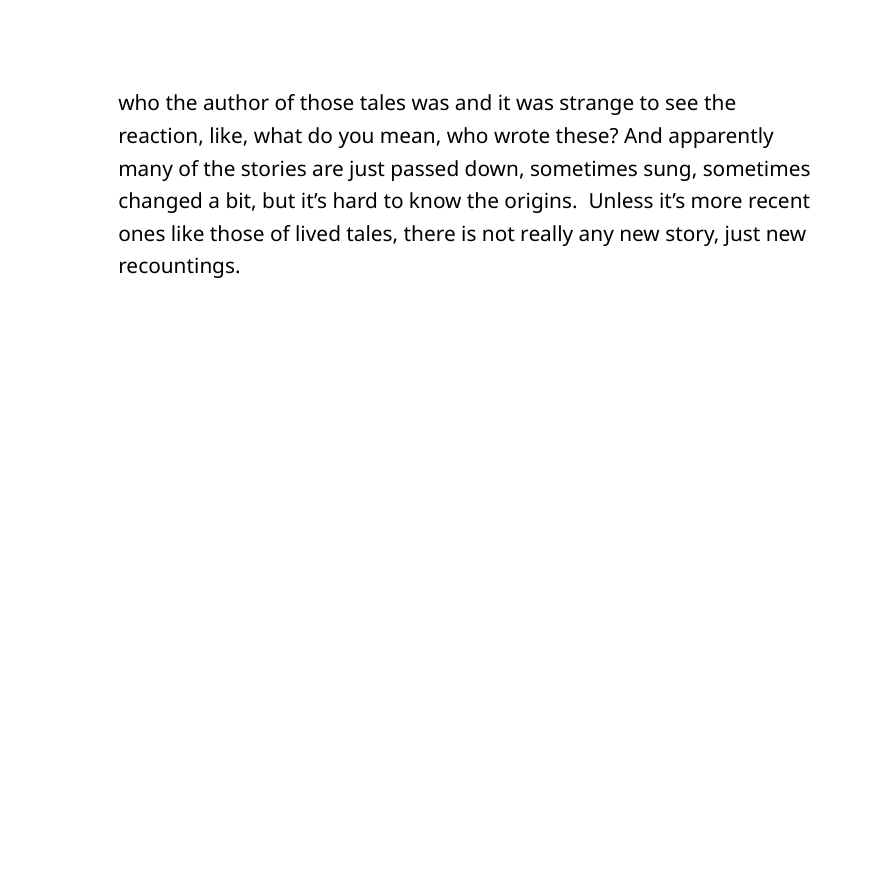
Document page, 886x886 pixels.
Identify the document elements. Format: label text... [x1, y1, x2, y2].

text who the author of those tales was and it was strange to see the reaction, like, what do you mean, who wrote these? And apparently many of the stories are just passed down, sometimes sung, sometimes changed a bit, but it’s hard to know the origins. Unless it’s more recent ones like those of lived tales, there is not really any new story, just new recountings. [118, 88, 827, 280]
